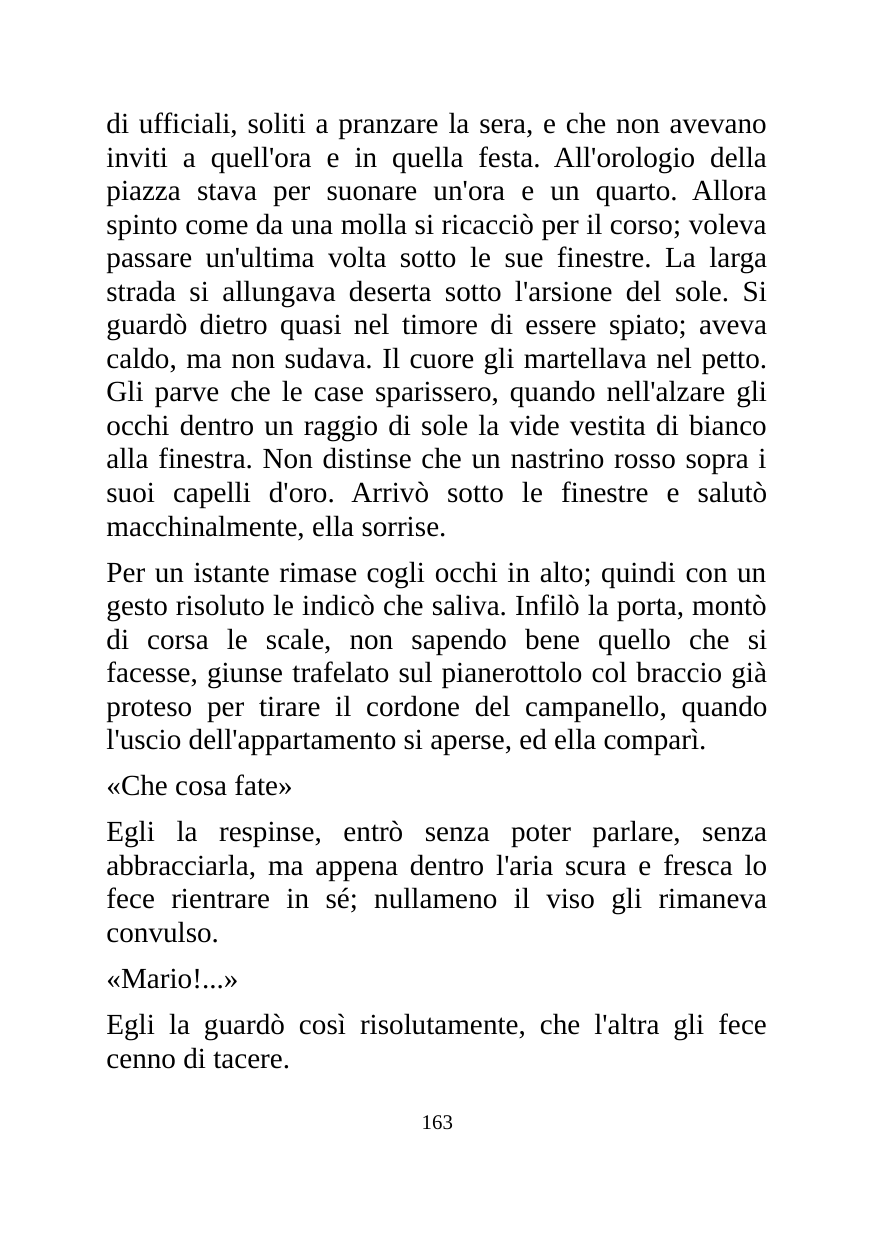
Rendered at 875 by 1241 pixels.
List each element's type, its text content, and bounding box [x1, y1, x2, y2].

text Egli la respinse, entrò senza poter parlare, senza abbracciarla, ma appena dentro l'aria scura e fresca lo fece rientrare in sé; nullameno il viso gli rimaneva convulso. [106, 814, 768, 949]
text Per un istante rimase cogli occhi in alto; quindi con un gesto risoluto le indicò che saliva. Infilò la porta, montò di corsa le scale, non sapendo bene quello che si facesse, giunse trafelato sul pianerottolo col braccio già proteso per tirare il cordone del campanello, quando l'uscio dell'appartamento si aperse, ed ella comparì. [106, 555, 768, 756]
text «Che cosa fate» [106, 768, 768, 802]
text di ufficiali, soliti a pranzare la sera, e che non avevano inviti a quell'ora e in quella festa. All'orologio della piazza stava per suonare un'ora e un quarto. Allora spinto come da una molla si ricacciò per il corso; voleva passare un'ultima volta sotto le sue finestre. La larga strada si allungava deserta sotto l'arsione del sole. Si guardò dietro quasi nel timore di essere spiato; aveva caldo, ma non sudava. Il cuore gli martellava nel petto. Gli parve che le case sparissero, quando nell'alzare gli occhi dentro un raggio di sole la vide vestita di bianco alla finestra. Non distinse che un nastrino rosso sopra i suoi capelli d'oro. Arrivò sotto le finestre e salutò macchinalmente, ella sorrise. [106, 106, 768, 542]
text Egli la guardò così risolutamente, che l'altra gli fece cenno di tacere. [106, 1007, 768, 1074]
text «Mario!...» [106, 961, 768, 995]
